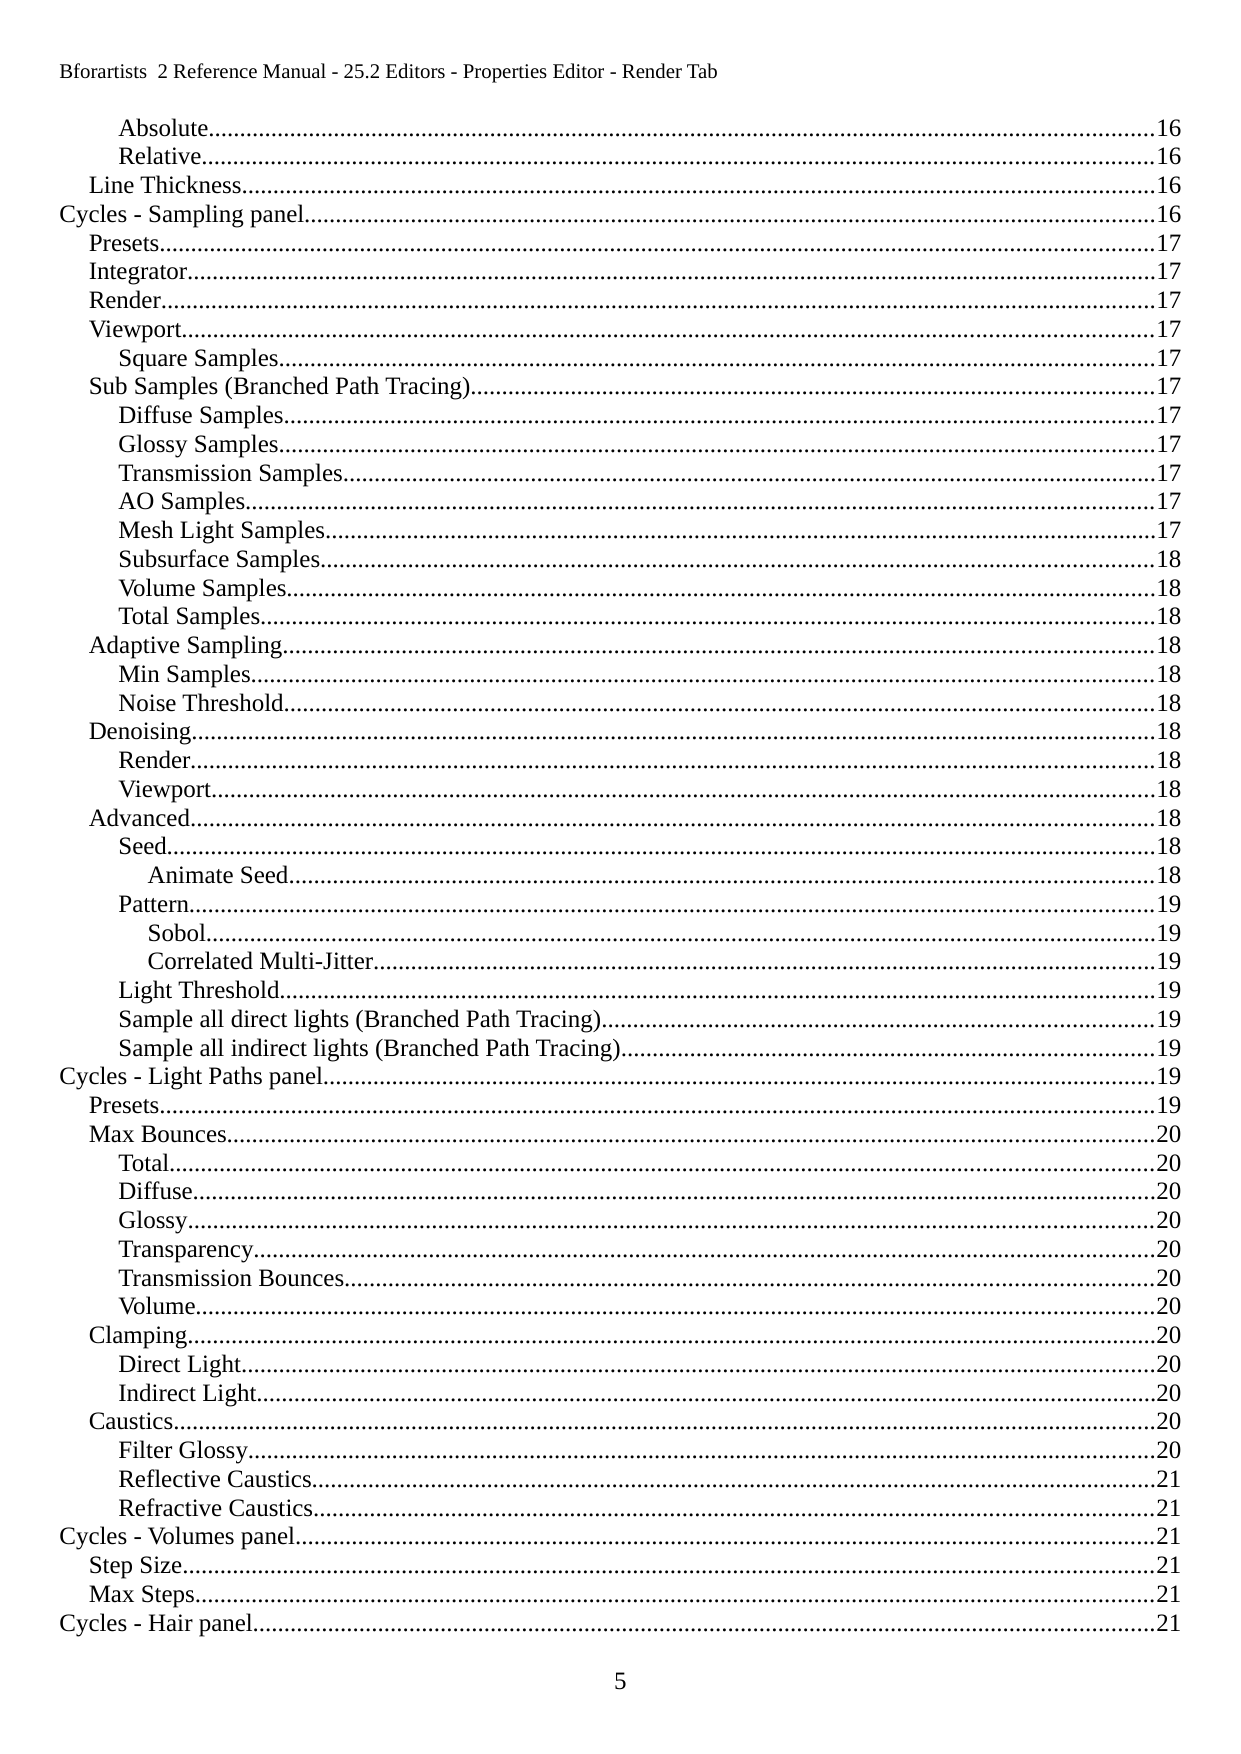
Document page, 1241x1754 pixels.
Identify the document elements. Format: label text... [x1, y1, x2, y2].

text Clamping 20 [88, 1320, 1181, 1349]
text Pattern 19 [118, 889, 1181, 918]
text Cycles - Hair panel 21 [59, 1608, 1181, 1636]
text Noise Threshold 18 [118, 688, 1181, 716]
text Min Samples 18 [118, 659, 1181, 688]
text Animate Seed 18 [147, 860, 1181, 889]
text Advanced 18 [88, 803, 1181, 831]
text Direct Light 20 [118, 1349, 1181, 1378]
text AO Samples 17 [118, 486, 1181, 515]
text Relative 16 [118, 141, 1181, 170]
text Total 20 [118, 1148, 1181, 1176]
text Denoising 18 [88, 716, 1181, 745]
text Transmission Bounces 20 [118, 1263, 1181, 1291]
text Mesh Light Samples 17 [118, 515, 1181, 544]
text Glossy Samples 17 [118, 429, 1181, 458]
text Max Steps 21 [88, 1579, 1181, 1608]
text Adaptive Sampling 18 [88, 630, 1181, 659]
text Integrator 17 [88, 256, 1181, 285]
text Diffuse Samples 17 [118, 400, 1181, 429]
text Cycles - Light Paths panel 19 [59, 1061, 1181, 1090]
text Correlated Multi-Jitter 19 [147, 946, 1181, 975]
text Volume Samples 18 [118, 573, 1181, 601]
text Cycles - Sampling panel 16 [59, 199, 1181, 228]
text Viewport 18 [118, 774, 1181, 803]
text Refractive Caustics 21 [118, 1493, 1181, 1521]
text Light Threshold 19 [118, 975, 1181, 1004]
text Indirect Light 20 [118, 1378, 1181, 1406]
text Sobol 19 [147, 918, 1181, 946]
text Presets 17 [88, 228, 1181, 256]
text Sample all indirect lights (Branched Path Tracing) 19 [118, 1033, 1181, 1061]
text Seed 18 [118, 831, 1181, 860]
text Render 18 [118, 745, 1181, 774]
text Presets 19 [88, 1090, 1181, 1119]
text Caustics 20 [88, 1406, 1181, 1435]
text Max Bounces 20 [88, 1119, 1181, 1148]
text Sample all direct lights (Branched Path Tracing) 19 [118, 1004, 1181, 1033]
text Total Samples 18 [118, 601, 1181, 630]
text Render 17 [88, 285, 1181, 314]
text Transmission Samples 17 [118, 458, 1181, 486]
text Step Size 21 [88, 1550, 1181, 1579]
text Line Thickness 16 [88, 170, 1181, 199]
text Square Samples 17 [118, 343, 1181, 371]
text Filter Glossy 20 [118, 1435, 1181, 1464]
text Transparency 20 [118, 1234, 1181, 1263]
text Volume 20 [118, 1291, 1181, 1320]
text Cycles - Volumes panel 21 [59, 1521, 1181, 1550]
text Sub Samples (Branched Path Tracing) 17 [88, 371, 1181, 400]
text Glossy 20 [118, 1205, 1181, 1234]
text Subsurface Samples 18 [118, 544, 1181, 573]
text Viewport 17 [88, 314, 1181, 343]
text Diffuse 20 [118, 1176, 1181, 1205]
text Absolute 16 [118, 113, 1181, 141]
text Reflective Caustics 21 [118, 1464, 1181, 1493]
